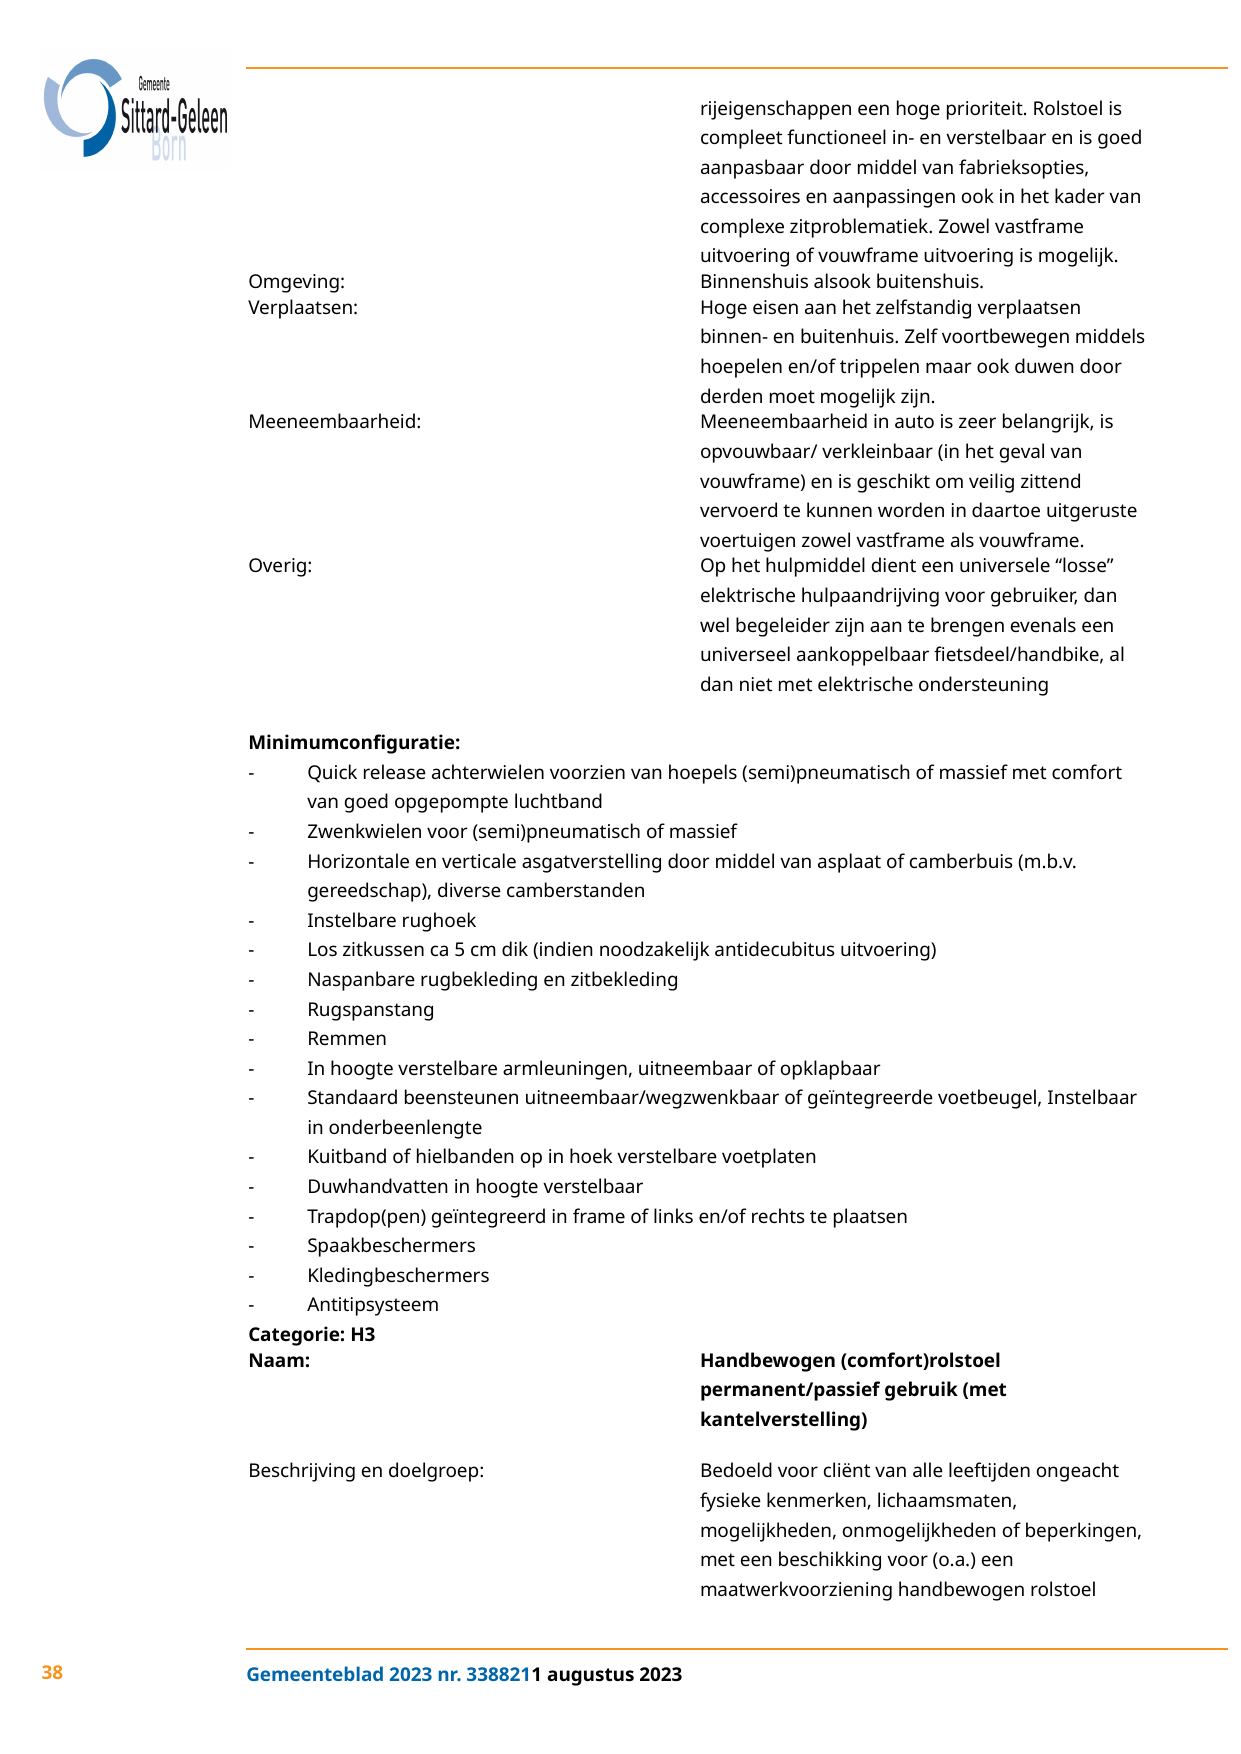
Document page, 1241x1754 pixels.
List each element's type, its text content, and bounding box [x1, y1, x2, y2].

table_header [700, 1321, 1152, 1347]
table_cell Beschrijving en doelgroep: [248, 1458, 700, 1602]
table_cell [248, 95, 700, 268]
text Minimumconfiguratie: [248, 729, 1152, 755]
list Remmen [248, 1025, 1152, 1051]
list Rugspanstang [248, 996, 1152, 1022]
list Los zitkussen ca 5 cm dik (indien noodzakelijk antidecubitus uitvoering) [248, 937, 1152, 962]
list Duwhandvatten in hoogte verstelbaar [248, 1173, 1152, 1199]
table_cell [700, 1432, 1152, 1458]
list Quick release achterwielen voorzien van hoepels (semi)pneumatisch of massief met comfort van goed opgepompte luchtband [248, 759, 1152, 814]
table_cell Handbewogen (comfort)rolstoel permanent/passief gebruik (met kantelverstelling) [700, 1347, 1152, 1432]
list Spaakbeschermers [248, 1232, 1152, 1258]
table_cell Meeneembaarheid in auto is zeer belangrijk, is opvouwbaar/ verkleinbaar (in het geval van vouwframe) en is geschikt om veilig zittend vervoerd te kunnen worden in daartoe uitgeruste voertuigen zowel vastframe als vouwframe. [700, 409, 1152, 553]
list Kledingbeschermers [248, 1262, 1152, 1288]
table_cell Binnenshuis alsook buitenshuis. [700, 269, 1152, 294]
table_cell Overig: [248, 553, 700, 697]
table_cell Op het hulpmiddel dient een universele “losse” elektrische hulpaandrijving voor gebruiker, dan wel begeleider zijn aan te brengen evenals een universeel aankoppelbaar fietsdeel/handbike, al dan niet met elektrische ondersteuning [700, 553, 1152, 697]
list In hoogte verstelbare armleuningen, uitneembaar of opklapbaar [248, 1055, 1152, 1081]
list Antitipsysteem [248, 1292, 1152, 1317]
table_header Categorie: H3 [248, 1321, 700, 1347]
picture [41, 47, 231, 172]
list Zwenkwielen voor (semi)pneumatisch of massief [248, 818, 1152, 844]
list Instelbare rughoek [248, 907, 1152, 933]
list Horizontale en verticale asgatverstelling door middel van asplaat of camberbuis (m.b.v. gereedschap), diverse camberstanden [248, 848, 1152, 903]
table_cell Bedoeld voor cliënt van alle leeftijden ongeacht fysieke kenmerken, lichaamsmaten, mogelijkheden, onmogelijkheden of beperkingen, met een beschikking voor (o.a.) een maatwerkvoorziening handbewogen rolstoel [700, 1458, 1152, 1602]
table_cell Hoge eisen aan het zelfstandig verplaatsen binnen- en buitenhuis. Zelf voortbewegen middels hoepelen en/of trippelen maar ook duwen door derden moet mogelijk zijn. [700, 294, 1152, 409]
table_cell Meeneembaarheid: [248, 409, 700, 553]
list Kuitband of hielbanden op in hoek verstelbare voetplaten [248, 1144, 1152, 1169]
table_cell Verplaatsen: [248, 294, 700, 409]
list Standaard beensteunen uitneembaar/wegzwenkbaar of geïntegreerde voetbeugel, Instelbaar in onderbeenlengte [248, 1084, 1152, 1140]
table_cell [248, 1432, 700, 1458]
table_cell rijeigenschappen een hoge prioriteit. Rolstoel is compleet functioneel in- en verstelbaar en is goed aanpasbaar door middel van fabrieksopties, accessoires en aanpassingen ook in het kader van complexe zitproblematiek. Zowel vastframe uitvoering of vouwframe uitvoering is mogelijk. [700, 95, 1152, 268]
list Trapdop(pen) geïntegreerd in frame of links en/of rechts te plaatsen [248, 1203, 1152, 1229]
list Naspanbare rugbekleding en zitbekleding [248, 966, 1152, 992]
table_cell Omgeving: [248, 269, 700, 294]
table_cell Naam: [248, 1347, 700, 1432]
